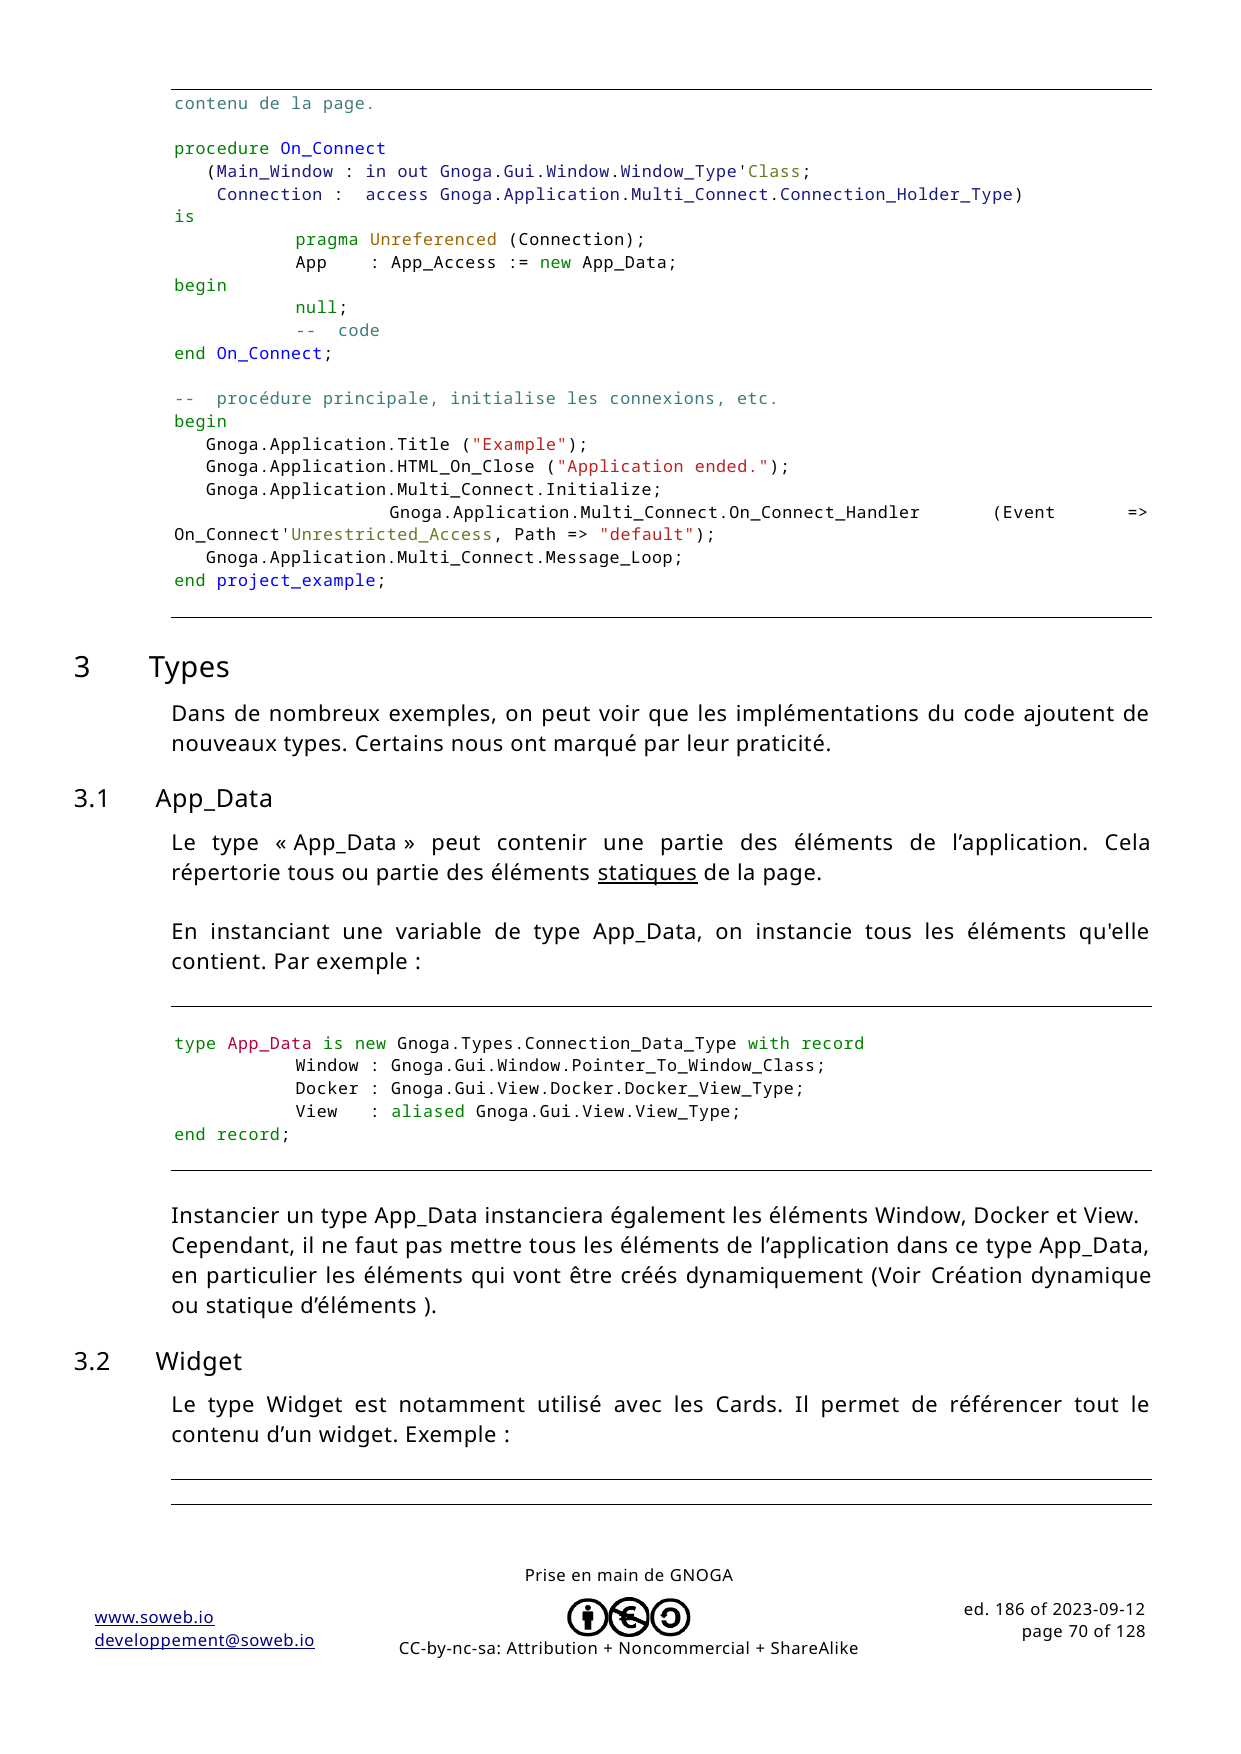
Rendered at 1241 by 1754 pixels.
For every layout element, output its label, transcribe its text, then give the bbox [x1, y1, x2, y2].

list Gnoga.Application.Multi_Connect.On_Connect_Handler (Event => On_Connect'Unrestricted_Access, Path => "default"); [171, 497, 1152, 543]
text Dans de nombreux exemples, on peut voir que les implémentations du code ajoutent de nouveaux types. Certains nous ont marqué par leur praticité. [171, 698, 1152, 757]
text Le type Widget est notamment utilisé avec les Cards. Il permet de référencer tout le contenu d’un widget. Exemple : [171, 1389, 1152, 1449]
subtitle Types [74, 646, 1152, 686]
list Window : Gnoga.Gui.Window.Pointer_To_Window_Class; [171, 1051, 1152, 1074]
list Gnoga.Application.Multi_Connect.Message_Loop; [171, 543, 1152, 565]
list Docker : Gnoga.Gui.View.Docker.Docker_View_Type; [171, 1074, 1152, 1096]
text En instanciant une variable de type App_Data, on instancie tous les éléments qu'elle contient. Par exemple : [171, 916, 1152, 976]
list (Main_Window : in out Gnoga.Gui.Window.Window_Type'Class; [171, 157, 1152, 179]
list end On_Connect; [171, 338, 1152, 364]
picture [566, 1597, 691, 1637]
text Le type « App_Data » peut contenir une partie des éléments de l’application. Cela répertorie tous ou partie des éléments statiques de la page. [171, 827, 1152, 886]
list null; [171, 293, 1152, 316]
subtitle Widget [74, 1343, 1152, 1377]
list View : aliased Gnoga.Gui.View.View_Type; [171, 1096, 1152, 1119]
list contenu de la page. [171, 90, 1152, 134]
list pragma Unreferenced (Connection); [171, 225, 1152, 247]
list end project_example; [171, 565, 1152, 617]
text Instancier un type App_Data instanciera également les éléments Window, Docker et View. [171, 1200, 1152, 1230]
subtitle App_Data [74, 781, 1152, 815]
list is [171, 202, 1152, 225]
list end record; [171, 1119, 1152, 1170]
list -- procédure principale, initialise les connexions, etc. [171, 384, 1152, 406]
list procedure On_Connect [171, 134, 1152, 157]
text Cependant, il ne faut pas mettre tous les éléments de l’application dans ce type App_Data, en particulier les éléments qui vont être créés dynamiquement (Voir Création dynamique ou statique d’éléments ). [171, 1230, 1152, 1319]
list Gnoga.Application.HTML_On_Close ("Application ended."); [171, 452, 1152, 474]
list App : App_Access := new App_Data; [171, 247, 1152, 270]
list type App_Data is new Gnoga.Types.Connection_Data_Type with record [171, 1028, 1152, 1051]
list Gnoga.Application.Multi_Connect.Initialize; [171, 474, 1152, 497]
list begin [171, 270, 1152, 293]
list begin [171, 406, 1152, 429]
list -- code [171, 316, 1152, 338]
list Connection : access Gnoga.Application.Multi_Connect.Connection_Holder_Type) [171, 179, 1152, 202]
list Gnoga.Application.Title ("Example"); [171, 429, 1152, 452]
